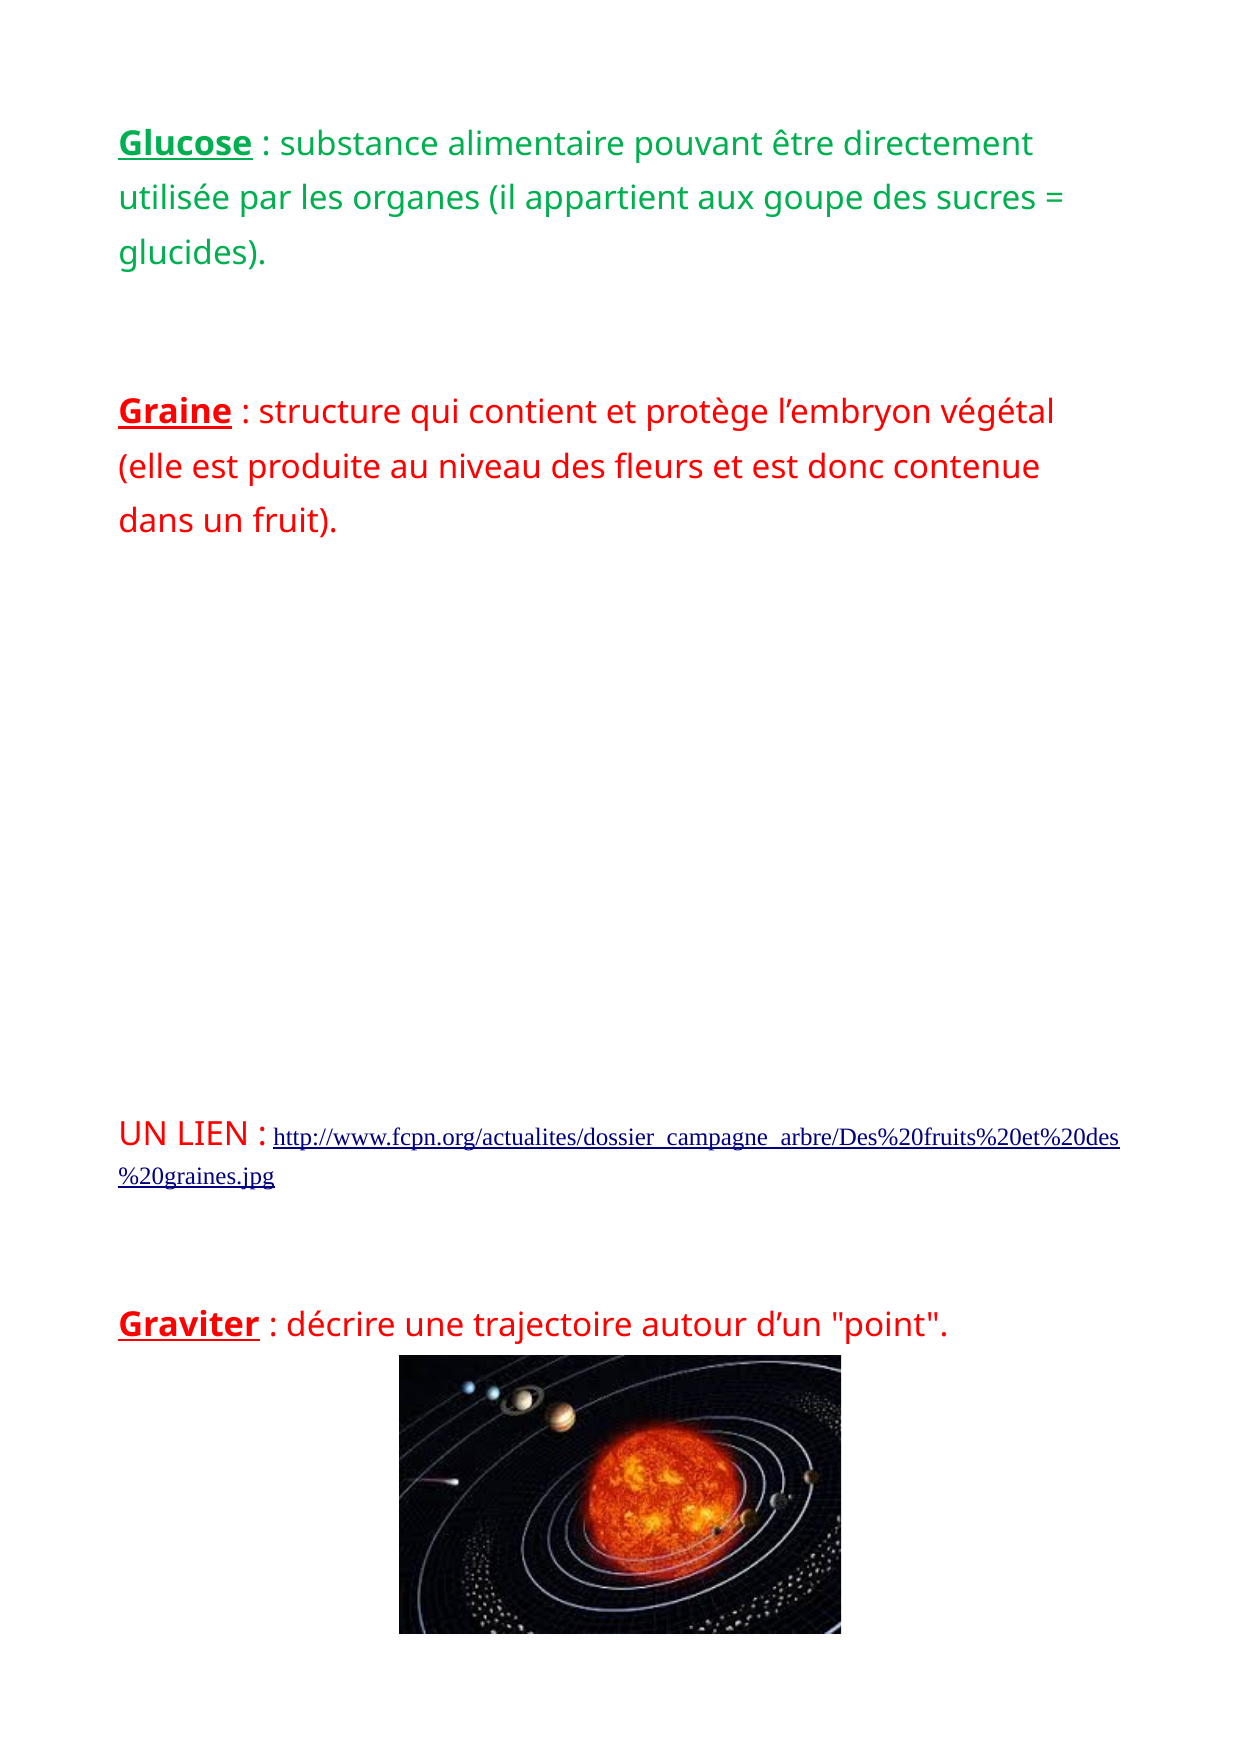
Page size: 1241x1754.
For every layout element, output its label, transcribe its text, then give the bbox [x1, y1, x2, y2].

text Graviter : décrire une trajectoire autour d’un "point". [118, 1299, 1122, 1346]
text Graine : structure qui contient et protège l’embryon végétal (elle est produite au niveau des fleurs et est donc contenue dans un fruit). [118, 386, 1122, 542]
text Glucose : substance alimentaire pouvant être directement utilisée par les organes (il appartient aux goupe des sucres = glucides). [118, 118, 1122, 274]
picture [399, 1355, 842, 1634]
text UN LIEN : http://www.fcpn.org/actualites/dossier_campagne_arbre/Des%20fruits%20et%20des%20graines.jpg [118, 1110, 1122, 1190]
